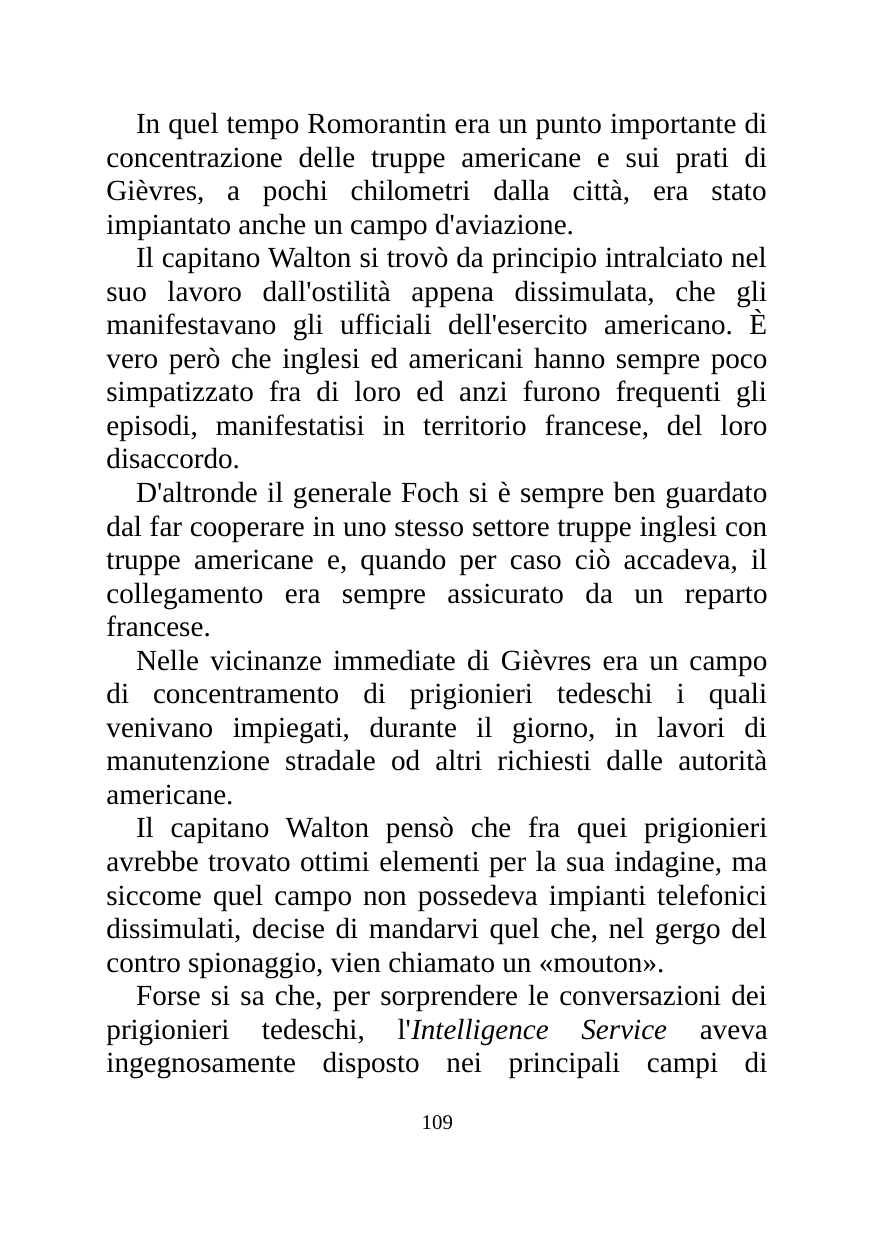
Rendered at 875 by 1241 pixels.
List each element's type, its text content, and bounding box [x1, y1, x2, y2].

text Il capitano Walton si trovò da principio intralciato nel suo lavoro dall'ostilità appena dissimulata, che gli manifestavano gli ufficiali dell'esercito americano. È vero però che inglesi ed americani hanno sempre poco simpatizzato fra di loro ed anzi furono frequenti gli episodi, manifestatisi in territorio francese, del loro disaccordo. [106, 240, 768, 475]
text Nelle vicinanze immediate di Gièvres era un campo di concentramento di prigionieri tedeschi i quali venivano impiegati, durante il giorno, in lavori di manutenzione stradale od altri richiesti dalle autorità americane. [106, 643, 768, 811]
text Forse si sa che, per sorprendere le conversazioni dei prigionieri tedeschi, l'Intelligence Service aveva ingegnosamente disposto nei principali campi di [106, 978, 768, 1079]
text In quel tempo Romorantin era un punto importante di concentrazione delle truppe americane e sui prati di Gièvres, a pochi chilometri dalla città, era stato impiantato anche un campo d'aviazione. [106, 106, 768, 240]
text Il capitano Walton pensò che fra quei prigionieri avrebbe trovato ottimi elementi per la sua indagine, ma siccome quel campo non possedeva impianti telefonici dissimulati, decise di mandarvi quel che, nel gergo del contro spionaggio, vien chiamato un «mouton». [106, 811, 768, 978]
text D'altronde il generale Foch si è sempre ben guardato dal far cooperare in uno stesso settore truppe inglesi con truppe americane e, quando per caso ciò accadeva, il collegamento era sempre assicurato da un reparto francese. [106, 475, 768, 643]
